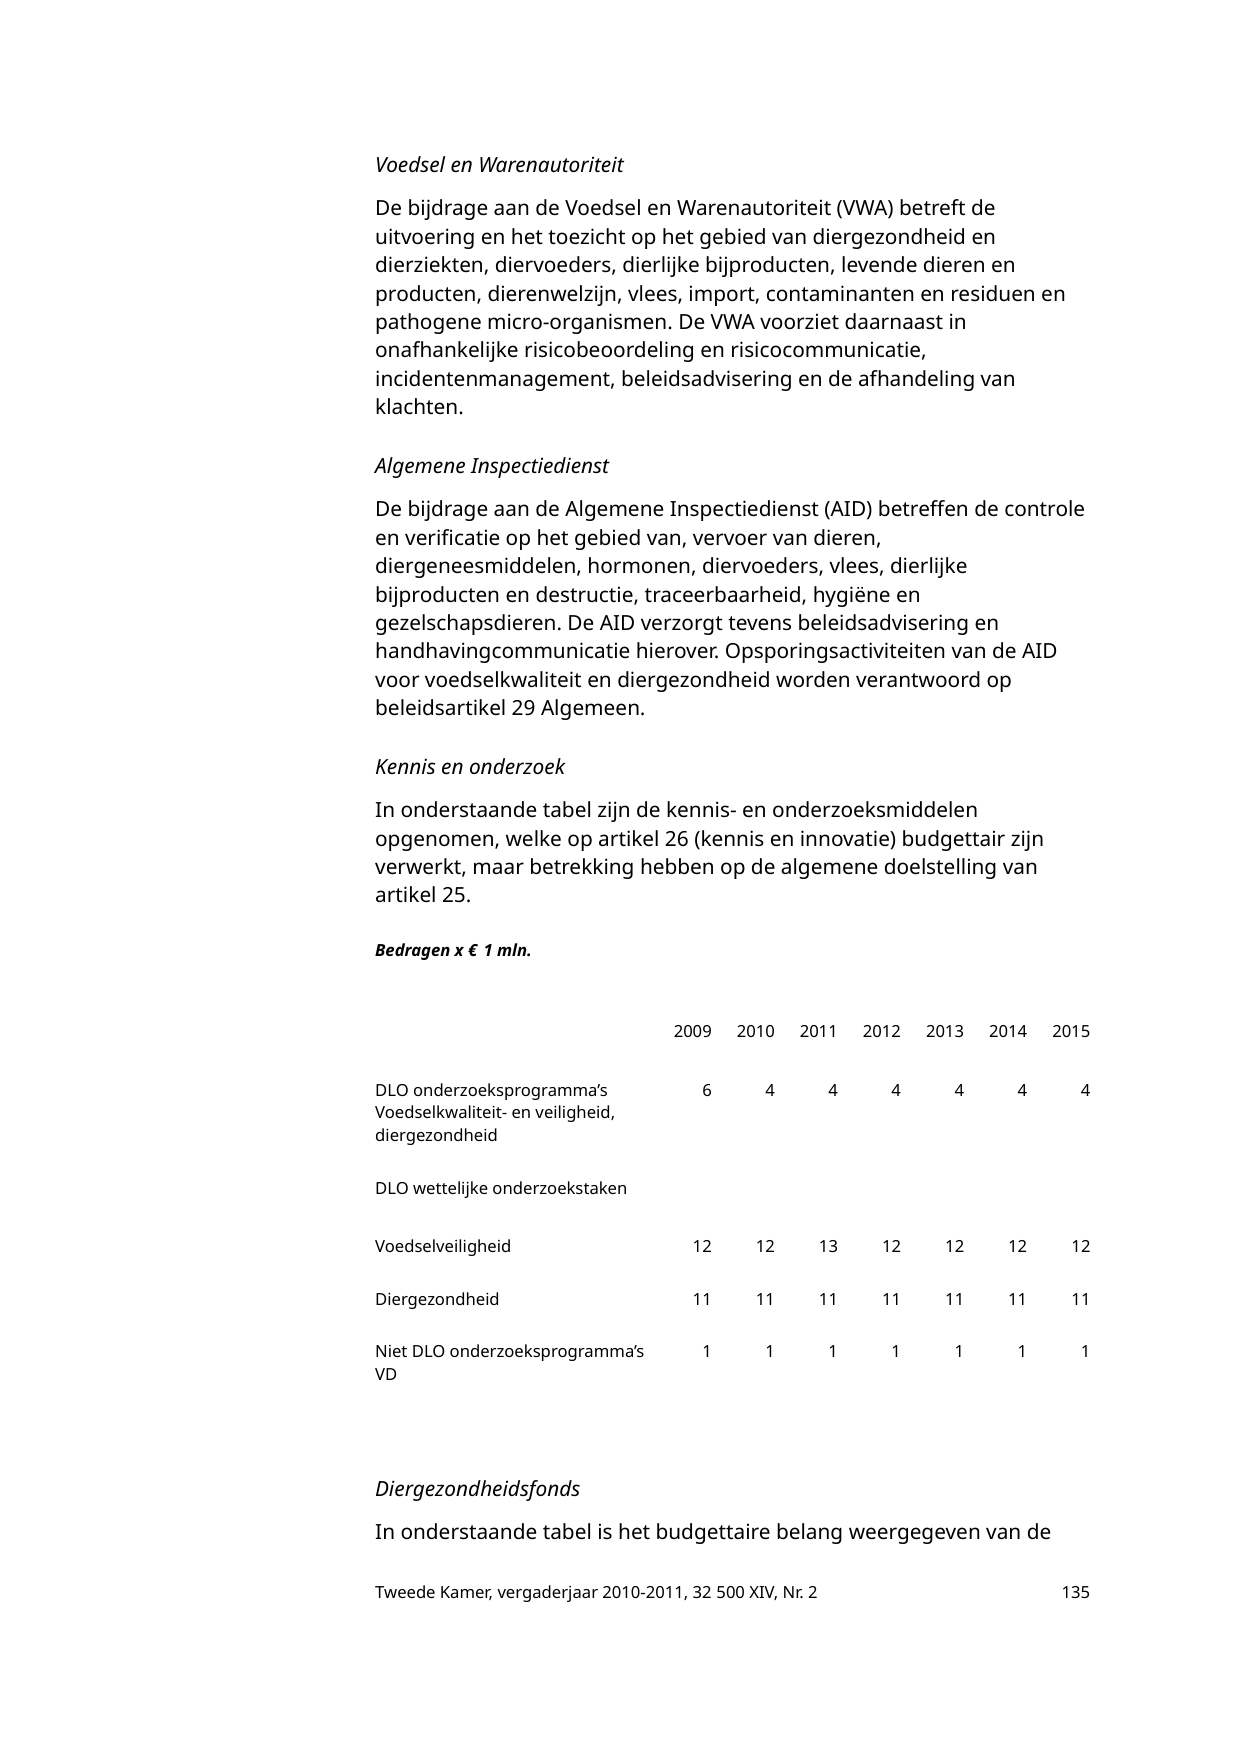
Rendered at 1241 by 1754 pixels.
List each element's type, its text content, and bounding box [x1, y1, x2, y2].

table_header 2014 [964, 1020, 1027, 1078]
table_cell [901, 1176, 964, 1235]
table_cell 12 [711, 1235, 774, 1287]
table_cell 12 [964, 1235, 1027, 1287]
text In onderstaande tabel is het budgettaire belang weergegeven van de [375, 1517, 1090, 1546]
table_header 2009 [648, 1020, 711, 1078]
table_cell Niet DLO onderzoeksprogramma’s VD [375, 1340, 648, 1416]
text Algemene Inspectiedienst [375, 451, 1090, 479]
table_cell 1 [901, 1340, 964, 1416]
table_cell [711, 1176, 774, 1235]
table_cell 11 [711, 1288, 774, 1340]
table_cell [648, 1176, 711, 1235]
table_header 2013 [901, 1020, 964, 1078]
table_cell 1 [711, 1340, 774, 1416]
table_cell 12 [838, 1235, 901, 1287]
table_cell 1 [838, 1340, 901, 1416]
table_cell 4 [1027, 1078, 1090, 1176]
table_cell Diergezondheid [375, 1288, 648, 1340]
table_cell 1 [648, 1340, 711, 1416]
table_header 2012 [838, 1020, 901, 1078]
table_cell 4 [711, 1078, 774, 1176]
table_header 2015 [1027, 1020, 1090, 1078]
table_cell 12 [1027, 1235, 1090, 1287]
table_cell [838, 1176, 901, 1235]
table_cell [1027, 1176, 1090, 1235]
table_cell 4 [838, 1078, 901, 1176]
table_header [375, 1020, 648, 1078]
table_cell 11 [1027, 1288, 1090, 1340]
text Voedsel en Warenautoriteit [375, 150, 1090, 178]
text Diergezondheidsfonds [375, 1474, 1090, 1502]
text De bijdrage aan de Voedsel en Warenautoriteit (VWA) betreft de uitvoering en het toezicht op het gebied van diergezondheid en dierziekten, diervoeders, dierlijke bijproducten, levende dieren en producten, dierenwelzijn, vlees, import, contaminanten en residuen en pathogene micro-organismen. De VWA voorziet daarnaast in onafhankelijke risicobeoordeling en risicocommunicatie, incidentenmanagement, beleidsadvisering en de afhandeling van klachten. [375, 193, 1090, 421]
table_header 2011 [775, 1020, 838, 1078]
table_cell 11 [775, 1288, 838, 1340]
table_cell 11 [838, 1288, 901, 1340]
table_cell 4 [901, 1078, 964, 1176]
table_cell 1 [775, 1340, 838, 1416]
text De bijdrage aan de Algemene Inspectiedienst (AID) betreffen de controle en verificatie op het gebied van, vervoer van dieren, diergeneesmiddelen, hormonen, diervoeders, vlees, dierlijke bijproducten en destructie, traceerbaarheid, hygiëne en gezelschapsdieren. De AID verzorgt tevens beleidsadvisering en handhavingcommunicatie hierover. Opsporingsactiviteiten van de AID voor voedselkwaliteit en diergezondheid worden verantwoord op beleidsartikel 29 Algemeen. [375, 494, 1090, 722]
text Kennis en onderzoek [375, 752, 1090, 780]
table_cell 11 [964, 1288, 1027, 1340]
table_cell 11 [901, 1288, 964, 1340]
text In onderstaande tabel zijn de kennis- en onderzoeksmiddelen opgenomen, welke op artikel 26 (kennis en innovatie) budgettair zijn verwerkt, maar betrekking hebben op de algemene doelstelling van artikel 25. [375, 795, 1090, 909]
table_cell 1 [964, 1340, 1027, 1416]
table_cell DLO onderzoeksprogramma’s Voedselkwaliteit- en veiligheid, diergezondheid [375, 1078, 648, 1176]
table_cell [964, 1176, 1027, 1235]
table_cell 12 [901, 1235, 964, 1287]
table_cell DLO wettelijke onderzoekstaken [375, 1176, 648, 1235]
table_cell 11 [648, 1288, 711, 1340]
table_cell 1 [1027, 1340, 1090, 1416]
table_cell 4 [775, 1078, 838, 1176]
table_cell 12 [648, 1235, 711, 1287]
table_cell [775, 1176, 838, 1235]
text Bedragen x € 1 mln. [375, 939, 1090, 962]
table_cell 4 [964, 1078, 1027, 1176]
table_cell 6 [648, 1078, 711, 1176]
table_cell 13 [775, 1235, 838, 1287]
table_header 2010 [711, 1020, 774, 1078]
table_cell Voedselveiligheid [375, 1235, 648, 1287]
